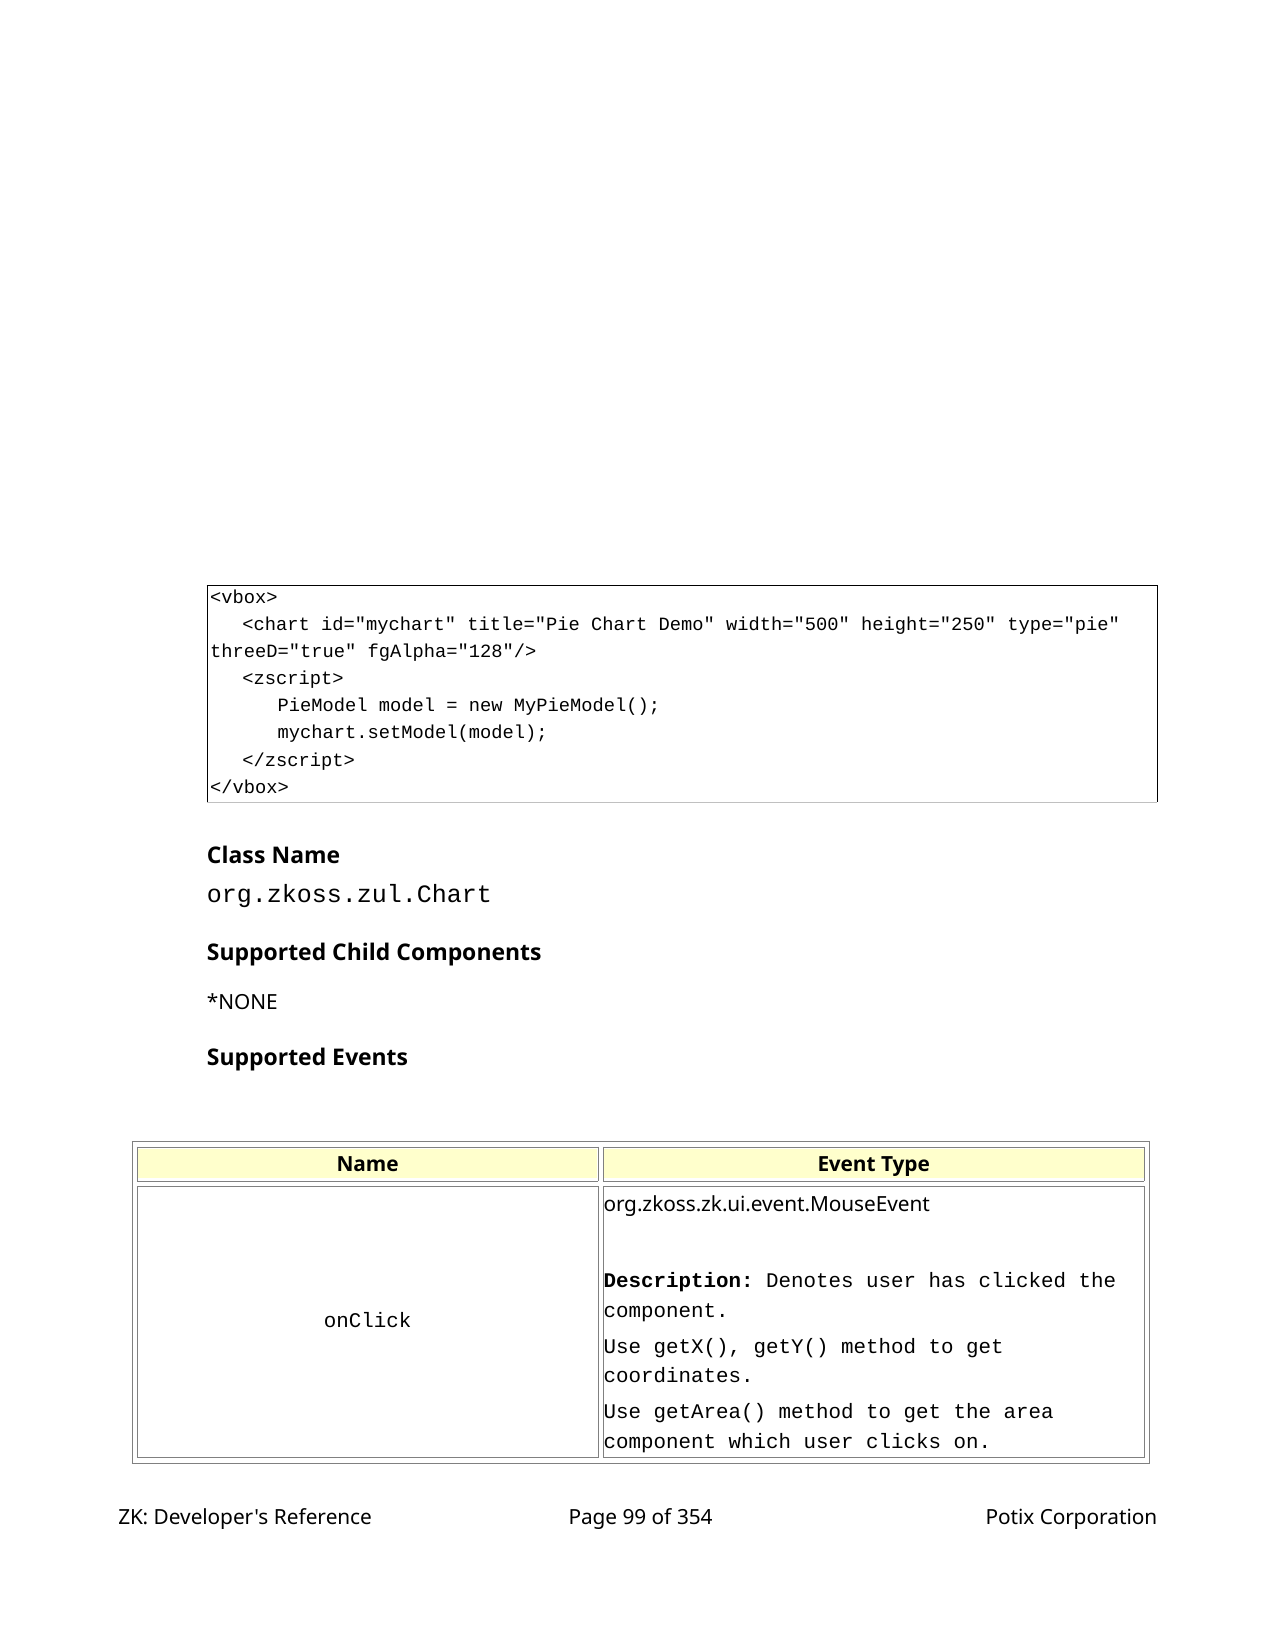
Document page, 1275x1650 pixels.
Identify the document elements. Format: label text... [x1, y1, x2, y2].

text </vbox> [208, 774, 1157, 802]
table_header Event Type [600, 1142, 1147, 1181]
text </zscript> [208, 747, 1157, 772]
subtitle Supported Child Components [207, 935, 1157, 967]
text mychart.setModel(model); [208, 720, 1157, 744]
subtitle Class Name [207, 838, 1157, 870]
text <zscript> [208, 666, 1157, 690]
text org.zkoss.zul.Chart [207, 882, 1157, 910]
table_cell org.zkoss.zk.ui.event.MouseEvent Description: Denotes user has clicked the component. Use getX(), getY() method to get coordinates. Use getArea() method to get the area component which user clicks on. [600, 1181, 1147, 1457]
text PieModel model = new MyPieModel(); [208, 693, 1157, 717]
text *NONE [207, 987, 1157, 1016]
subtitle Supported Events [207, 1041, 1157, 1072]
text <vbox> [208, 586, 1157, 609]
text <chart id="mychart" title="Pie Chart Demo" width="500" height="250" type="pie" threeD="true" fgAlpha="128"/> [208, 612, 1157, 663]
table_cell onClick [134, 1181, 600, 1457]
table_header Name [134, 1142, 600, 1181]
